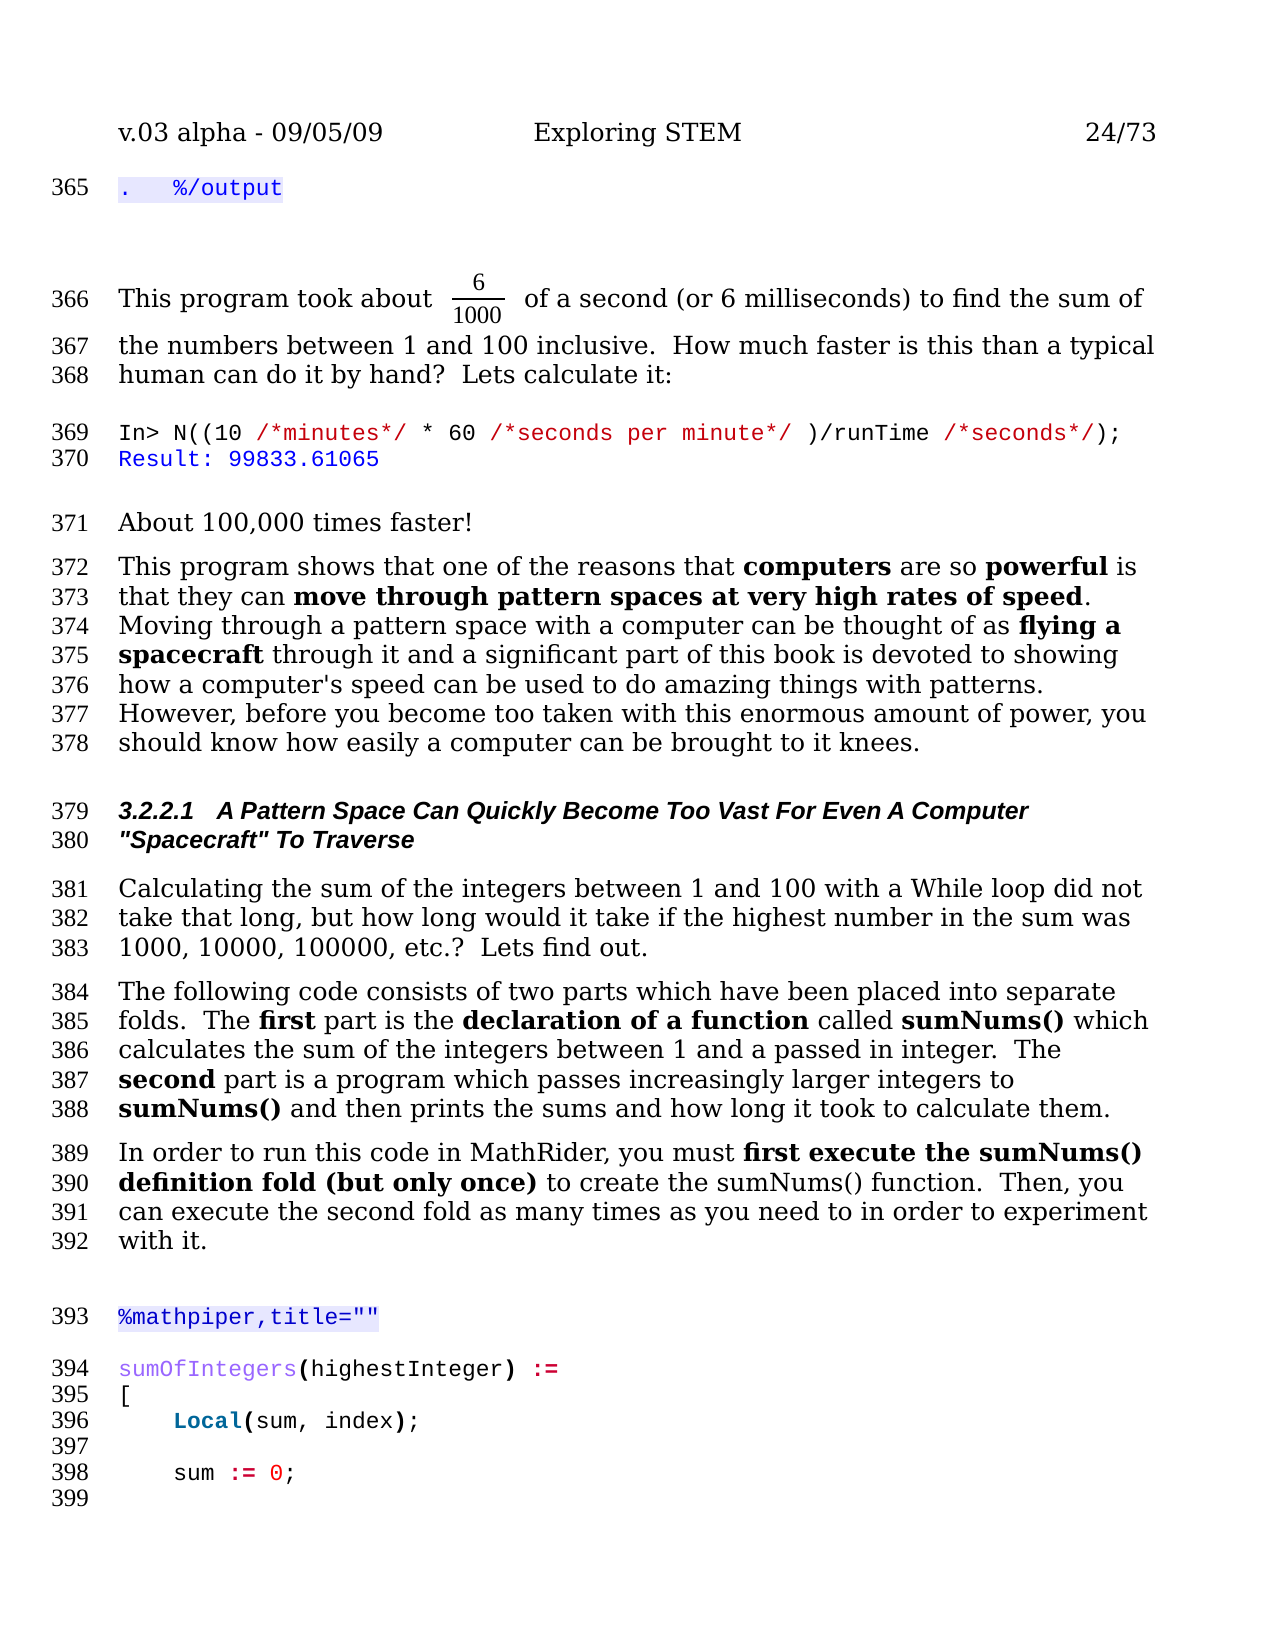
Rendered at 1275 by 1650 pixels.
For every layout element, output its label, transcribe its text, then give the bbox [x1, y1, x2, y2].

text In> N((10 /*minutes*/ * 60 /*seconds per minute*/ )/runTime /*seconds*/); [118, 421, 1157, 447]
text This program took aboutof a second (or 6 milliseconds) to find the sum of the numbers between 1 and 100 inclusive. How much faster is this than a typical human can do it by hand? Lets calculate it: [118, 267, 1157, 389]
text [ [118, 1383, 1157, 1409]
text %mathpiper,title="" [118, 1306, 1157, 1332]
text Local(sum, index); [118, 1409, 1157, 1435]
text sumOfIntegers(highestInteger) := [118, 1357, 1157, 1383]
text . %/output [118, 177, 1157, 203]
text About 100,000 times faster! [118, 508, 1157, 537]
subtitle A Pattern Space Can Quickly Become Too Vast For Even A Computer "Spacecraft" To Traverse [118, 796, 1157, 853]
text The following code consists of two parts which have been placed into separate folds. The first part is the declaration of a function called sumNums() which calculates the sum of the integers between 1 and a passed in integer. The second part is a program which passes increasingly larger integers to sumNums() and then prints the sums and how long it took to calculate them. [118, 977, 1157, 1123]
text In order to run this code in MathRider, you must first execute the sumNums() definition fold (but only once) to create the sumNums() function. Then, you can execute the second fold as many times as you need to in order to experiment with it. [118, 1138, 1157, 1255]
text This program shows that one of the reasons that computers are so powerful is that they can move through pattern spaces at very high rates of speed. Moving through a pattern space with a computer can be thought of as flying a spacecraft through it and a significant part of this book is devoted to showing how a computer's speed can be used to do amazing things with patterns. However, before you become too taken with this enormous amount of power, you should know how easily a computer can be brought to it knees. [118, 552, 1157, 757]
text Calculating the sum of the integers between 1 and 100 with a While loop did not take that long, but how long would it take if the highest number in the sum was 1000, 10000, 100000, etc.? Lets find out. [118, 874, 1157, 962]
text sum := 0; [118, 1461, 1157, 1487]
text Result: 99833.61065 [118, 447, 1157, 473]
